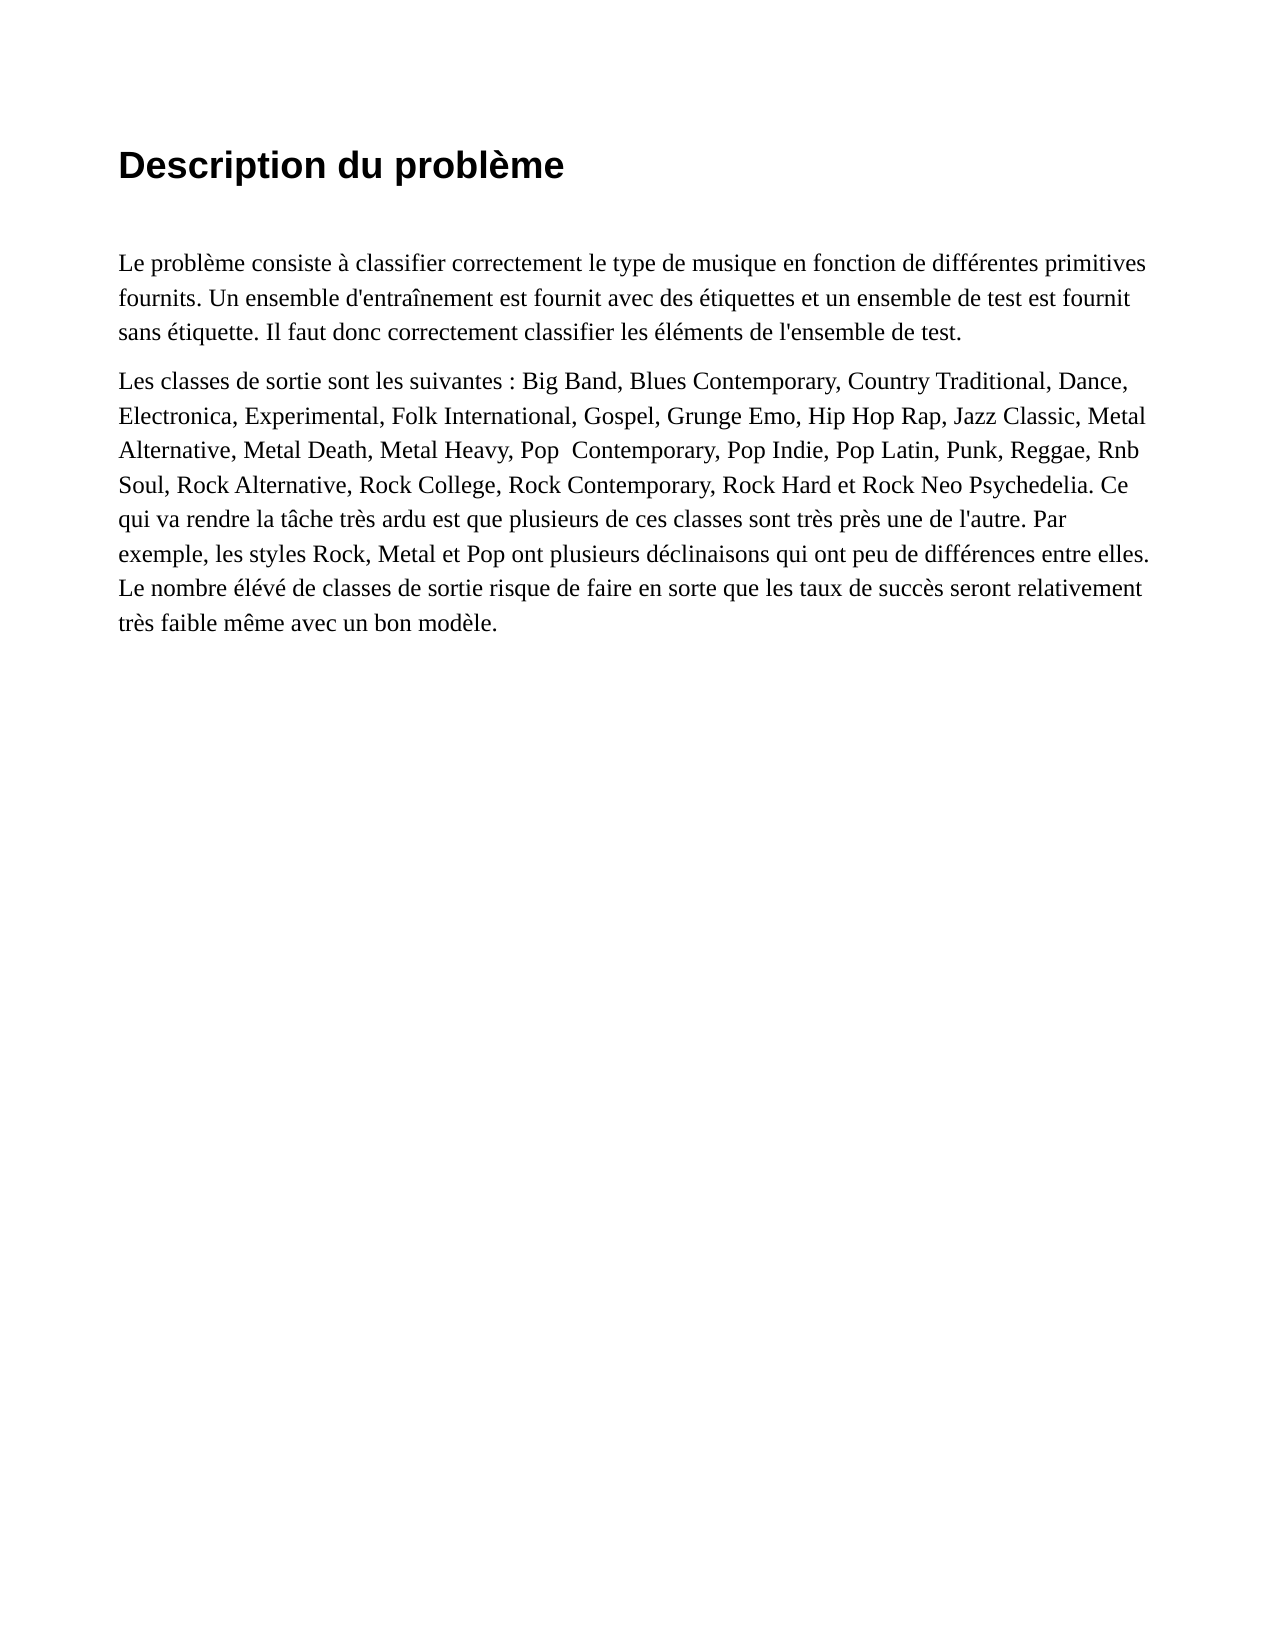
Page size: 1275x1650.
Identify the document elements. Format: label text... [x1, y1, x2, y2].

subtitle Description du problème [118, 143, 1157, 187]
text Les classes de sortie sont les suivantes : Big Band, Blues Contemporary, Country Traditional, Dance, Electronica, Experimental, Folk International, Gospel, Grunge Emo, Hip Hop Rap, Jazz Classic, Metal Alternative, Metal Death, Metal Heavy, Pop Contemporary, Pop Indie, Pop Latin, Punk, Reggae, Rnb Soul, Rock Alternative, Rock College, Rock Contemporary, Rock Hard et Rock Neo Psychedelia. Ce qui va rendre la tâche très ardu est que plusieurs de ces classes sont très près une de l'autre. Par exemple, les styles Rock, Metal et Pop ont plusieurs déclinaisons qui ont peu de différences entre elles. Le nombre élévé de classes de sortie risque de faire en sorte que les taux de succès seront relativement très faible même avec un bon modèle. [118, 366, 1157, 636]
text Le problème consiste à classifier correctement le type de musique en fonction de différentes primitives fournits. Un ensemble d'entraînement est fournit avec des étiquettes et un ensemble de test est fournit sans étiquette. Il faut donc correctement classifier les éléments de l'ensemble de test. [118, 248, 1157, 346]
